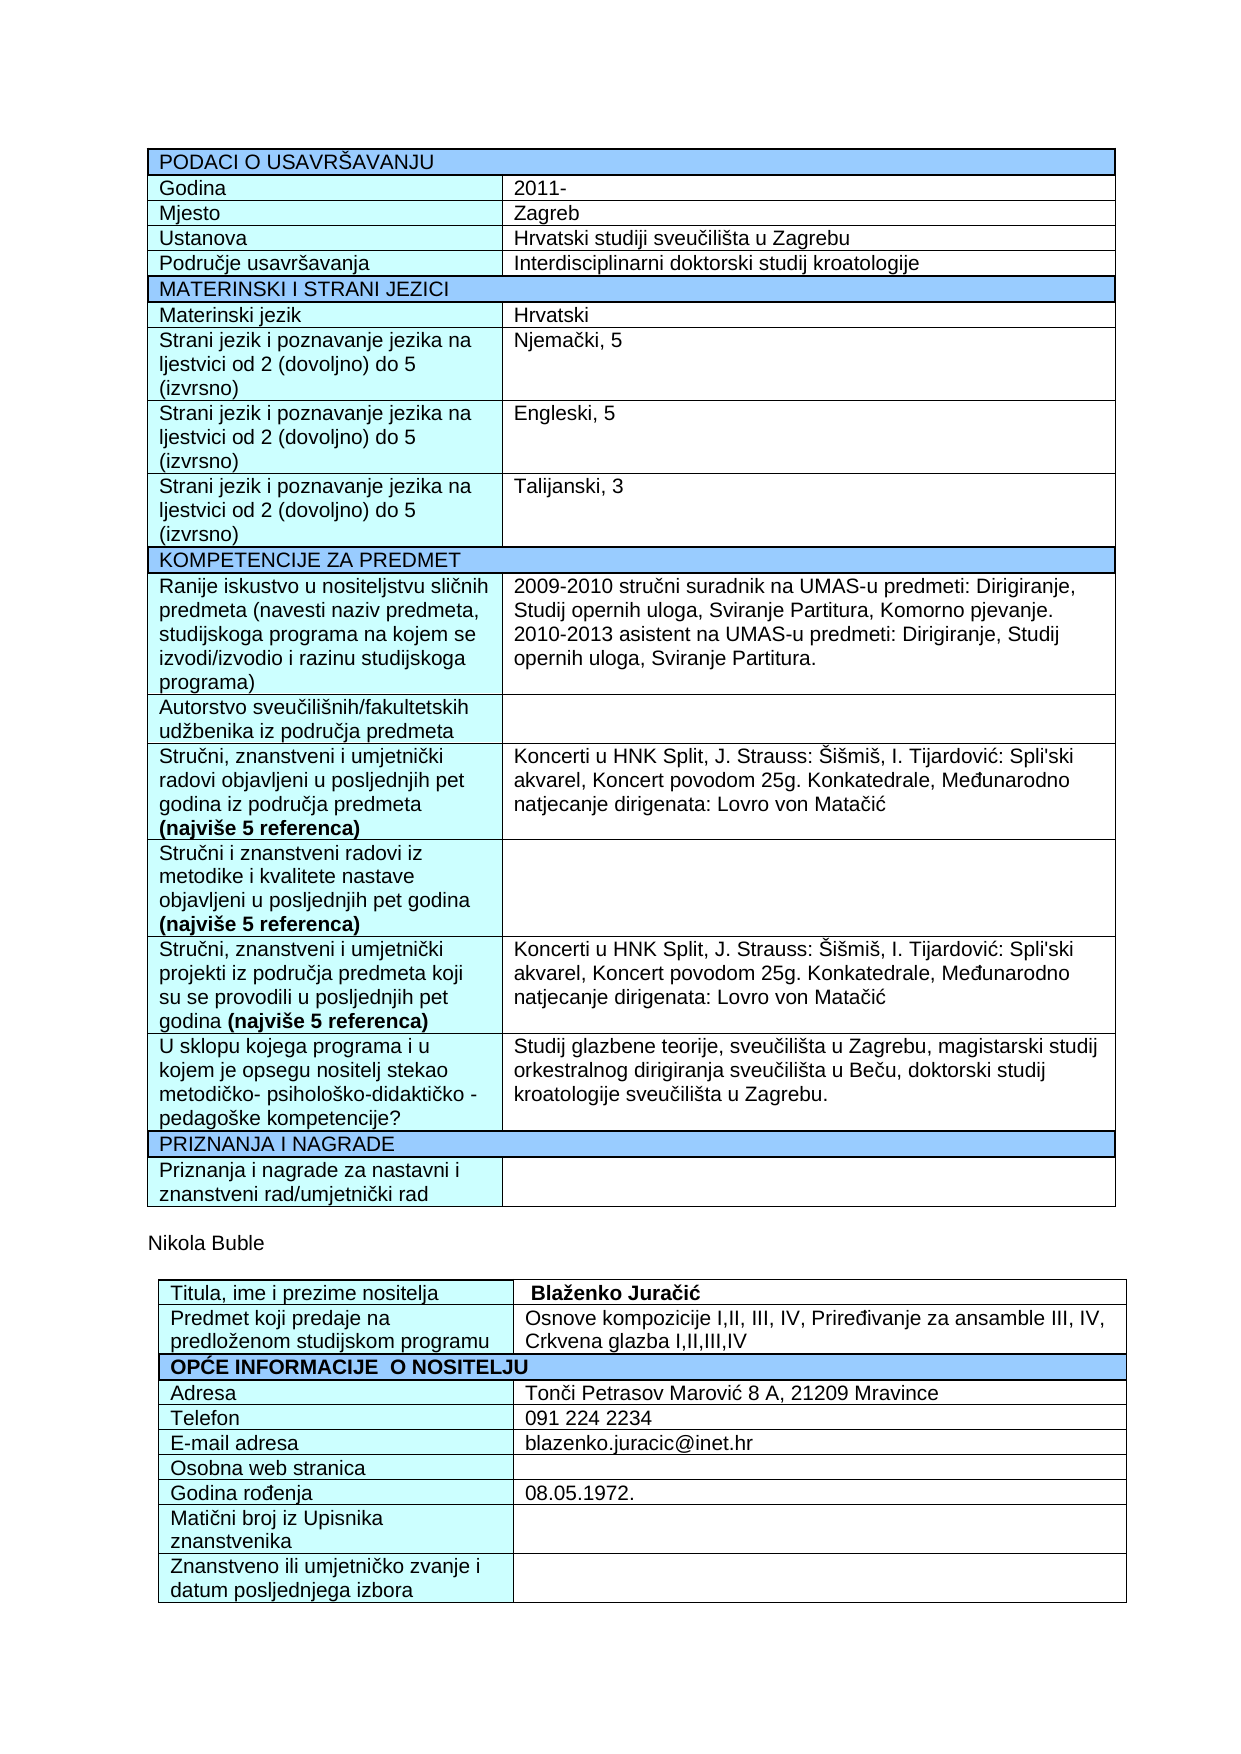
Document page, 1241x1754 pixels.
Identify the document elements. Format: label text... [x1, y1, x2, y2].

table_cell Tonči Petrasov Marović 8 A, 21209 Mravince [514, 1381, 1126, 1404]
table_cell KOMPETENCIJE ZA PREDMET [149, 548, 1114, 572]
table_cell Adresa [159, 1381, 513, 1404]
table_cell Stručni, znanstveni i umjetnički projekti iz područja predmeta koji su se provodili u posljednjih pet godina (najviše 5 referenca) [148, 937, 502, 1033]
table_cell Matični broj iz Upisnika znanstvenika [159, 1505, 513, 1553]
table_cell Područje usavršavanja [148, 251, 502, 275]
table_cell 2009-2010 stručni suradnik na UMAS-u predmeti: Dirigiranje, Studij opernih uloga, Sviranje Partitura, Komorno pjevanje. 2010-2013 asistent na UMAS-u predmeti: Dirigiranje, Studij opernih uloga, Sviranje Partitura. [503, 574, 1115, 693]
table_cell Hrvatski [503, 303, 1115, 327]
table_cell Koncerti u HNK Split, J. Strauss: Šišmiš, I. Tijardović: Spli'ski akvarel, Koncert povodom 25g. Konkatedrale, Međunarodno natjecanje dirigenata: Lovro von Matačić [503, 744, 1115, 839]
table_cell Engleski, 5 [503, 401, 1115, 473]
table_cell 2011- [503, 176, 1115, 200]
table_cell Njemački, 5 [503, 328, 1115, 400]
table_cell [503, 1158, 1115, 1206]
table_cell E-mail adresa [159, 1430, 513, 1454]
table_cell 08.05.1972. [514, 1480, 1126, 1504]
table_cell Stručni, znanstveni i umjetnički radovi objavljeni u posljednjih pet godina iz područja predmeta (najviše 5 referenca) [148, 744, 502, 839]
table_cell Ranije iskustvo u nositeljstvu sličnih predmeta (navesti naziv predmeta, studijskoga programa na kojem se izvodi/izvodio i razinu studijskoga programa) [148, 574, 502, 693]
table_cell Interdisciplinarni doktorski studij kroatologije [503, 251, 1115, 275]
table_cell [503, 840, 1115, 936]
table_cell Telefon [159, 1405, 513, 1429]
table_cell Strani jezik i poznavanje jezika na ljestvici od 2 (dovoljno) do 5 (izvrsno) [148, 328, 502, 400]
table_cell Stručni i znanstveni radovi iz metodike i kvalitete nastave objavljeni u posljednjih pet godina (najviše 5 referenca) [148, 840, 502, 936]
table_cell PRIZNANJA I NAGRADE [149, 1132, 1114, 1156]
table_cell [514, 1554, 1126, 1602]
table_cell blazenko.juracic@inet.hr [514, 1430, 1126, 1454]
table_cell Osnove kompozicije I,II, III, IV, Priređivanje za ansamble III, IV, Crkvena glazba I,II,III,IV [514, 1305, 1126, 1353]
table_cell Strani jezik i poznavanje jezika na ljestvici od 2 (dovoljno) do 5 (izvrsno) [148, 401, 502, 473]
table_cell OPĆE INFORMACIJE O NOSITELJU [160, 1355, 1126, 1379]
table_cell [503, 695, 1115, 742]
table_header Titula, ime i prezime nositelja [159, 1281, 513, 1304]
table_cell Godina rođenja [159, 1480, 513, 1504]
text Nikola Buble [148, 1231, 1093, 1255]
table_cell Talijanski, 3 [503, 474, 1115, 546]
table_cell Koncerti u HNK Split, J. Strauss: Šišmiš, I. Tijardović: Spli'ski akvarel, Koncert povodom 25g. Konkatedrale, Međunarodno natjecanje dirigenata: Lovro von Matačić [503, 937, 1115, 1033]
table_cell Strani jezik i poznavanje jezika na ljestvici od 2 (dovoljno) do 5 (izvrsno) [148, 474, 502, 546]
table_cell Studij glazbene teorije, sveučilišta u Zagrebu, magistarski studij orkestralnog dirigiranja sveučilišta u Beču, doktorski studij kroatologije sveučilišta u Zagrebu. [503, 1034, 1115, 1130]
table_cell Hrvatski studiji sveučilišta u Zagrebu [503, 226, 1115, 250]
table_cell Mjesto [148, 201, 502, 225]
table_cell [514, 1505, 1126, 1553]
table_cell Zagreb [503, 201, 1115, 225]
table_cell MATERINSKI I STRANI JEZICI [149, 277, 1114, 301]
table_cell Znanstveno ili umjetničko zvanje i datum posljednjega izbora [159, 1554, 513, 1602]
table_cell U sklopu kojega programa i u kojem je opsegu nositelj stekao metodičko- psihološko-didaktičko -pedagoške kompetencije? [148, 1034, 502, 1130]
table_cell Ustanova [148, 226, 502, 250]
table_cell [514, 1455, 1126, 1479]
table_cell Predmet koji predaje na predloženom studijskom programu [159, 1305, 513, 1353]
table_cell Materinski jezik [148, 303, 502, 327]
table_cell PODACI O USAVRŠAVANJU [149, 150, 1114, 174]
table_cell Priznanja i nagrade za nastavni i znanstveni rad/umjetnički rad [148, 1158, 502, 1206]
table_cell Osobna web stranica [159, 1455, 513, 1479]
table_cell 091 224 2234 [514, 1405, 1126, 1429]
table_header Blaženko Juračić [514, 1280, 1126, 1304]
table_cell Autorstvo sveučilišnih/fakultetskih udžbenika iz područja predmeta [148, 695, 502, 742]
table_cell Godina [148, 176, 502, 200]
